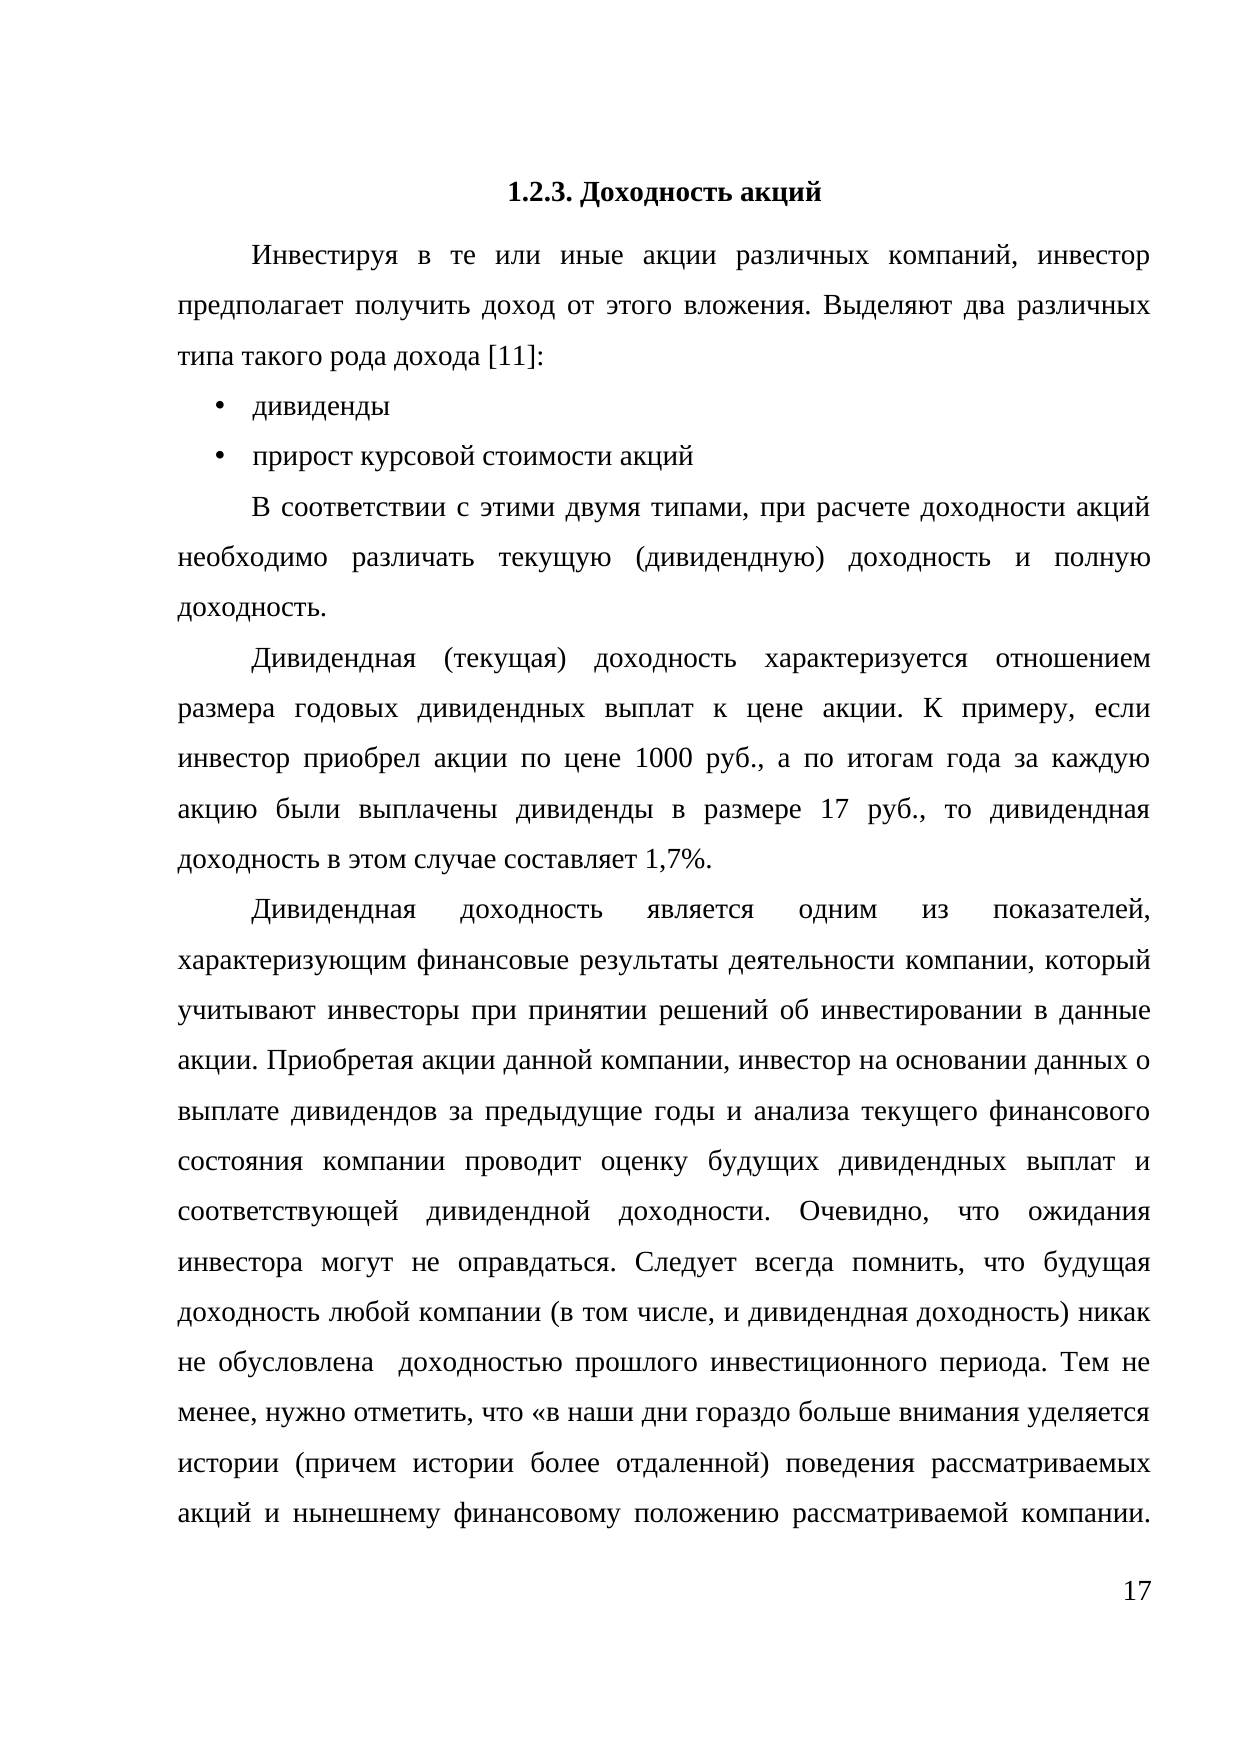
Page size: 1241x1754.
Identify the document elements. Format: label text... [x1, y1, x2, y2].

subtitle 1.2.3. Доходность акций [177, 174, 1152, 208]
list прирост курсовой стоимости акций [215, 438, 1152, 472]
text Дивидендная (текущая) доходность характеризуется отношением размера годовых дивидендных выплат к цене акции. К примеру, если инвестор приобрел акции по цене 1000 руб., а по итогам года за каждую акцию были выплачены дивиденды в размере 17 руб., то дивидендная доходность в этом случае составляет 1,7%. [177, 640, 1152, 875]
list дивиденды [215, 388, 1152, 422]
text Инвестируя в те или иные акции различных компаний, инвестор предполагает получить доход от этого вложения. Выделяют два различных типа такого рода дохода [11]: [177, 237, 1152, 371]
text В соответствии с этими двумя типами, при расчете доходности акций необходимо различать текущую (дивидендную) доходность и полную доходность. [177, 489, 1152, 623]
text Дивидендная доходность является одним из показателей, характеризующим финансовые результаты деятельности компании, который учитывают инвесторы при принятии решений об инвестировании в данные акции. Приобретая акции данной компании, инвестор на основании данных о выплате дивидендов за предыдущие годы и анализа текущего финансового состояния компании проводит оценку будущих дивидендных выплат и соответствующей дивидендной доходности. Очевидно, что ожидания инвестора могут не оправдаться. Следует всегда помнить, что будущая доходность любой компании (в том числе, и дивидендная доходность) никак не обусловлена доходностью прошлого инвестиционного периода. Тем не менее, нужно отметить, что «в наши дни гораздо больше внимания уделяется истории (причем истории более отдаленной) поведения рассматриваемых акций и нынешнему финансовому положению рассматриваемой компании. [177, 891, 1152, 1529]
